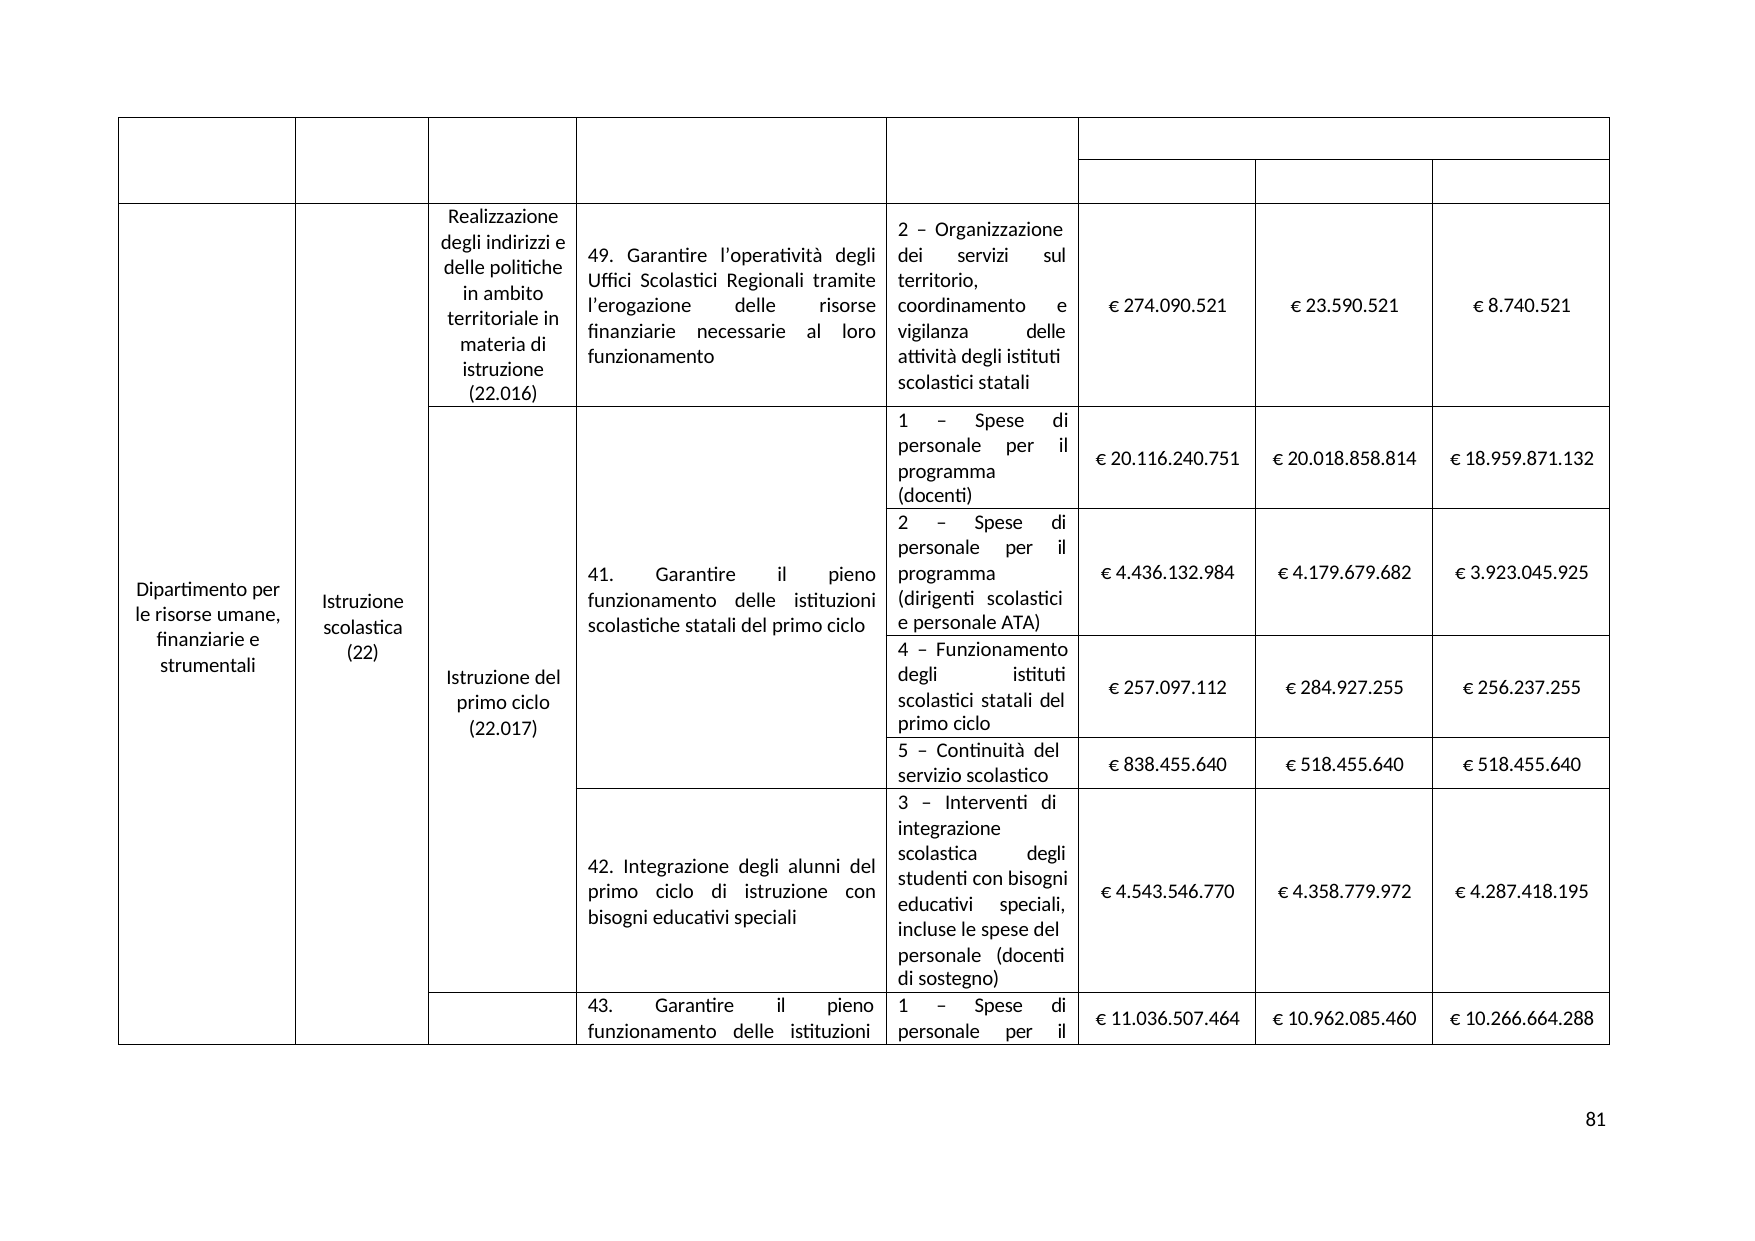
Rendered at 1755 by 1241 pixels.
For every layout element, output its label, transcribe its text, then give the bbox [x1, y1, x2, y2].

table_cell CP 2024 [1433, 160, 1609, 203]
table_cell € 3.923.045.925 [1433, 509, 1609, 635]
table_cell Istruzione del primo ciclo (22.017) [429, 407, 576, 992]
table_cell 42. Integrazione degli alunni del primo ciclo di istruzione con bisogni educativi speciali [577, 789, 886, 992]
table_cell € 256.237.255 [1433, 636, 1609, 737]
table_cell € 4.358.779.972 [1256, 789, 1432, 992]
table_header Risorse stanziate per il triennio 2022 – 2024 [1079, 118, 1609, 159]
table_cell € 8.740.521 [1433, 204, 1609, 406]
table_cell € 518.455.640 [1433, 738, 1609, 788]
table_cell 1 – Spese di personale per il [887, 993, 1078, 1043]
table_cell [429, 993, 576, 1043]
table_cell € 284.927.255 [1256, 636, 1432, 737]
table_cell 43. Garantire il pieno funzionamento delle istituzioni [577, 993, 886, 1043]
table_header Centro di Responsabilità Amministrativa [119, 118, 295, 203]
table_header Obiettivo [577, 118, 886, 203]
table_header Missione [296, 118, 428, 203]
table_header Azioni correlate [887, 118, 1078, 203]
table_cell € 10.266.664.288 [1433, 993, 1609, 1043]
table_cell € 18.959.871.132 [1433, 407, 1609, 508]
table_cell 41. Garantire il pieno funzionamento delle istituzioni scolastiche statali del primo ciclo [577, 407, 886, 788]
table_cell CP 2023 [1256, 160, 1432, 203]
table_cell 4 – Funzionamento degli istituti scolastici statali del primo ciclo [887, 636, 1078, 737]
table_cell € 20.116.240.751 [1079, 407, 1255, 508]
table_cell € 4.543.546.770 [1079, 789, 1255, 992]
table_cell Istruzione scolastica (22) [296, 204, 428, 1043]
table_cell Dipartimento per le risorse umane, finanziarie e strumentali [119, 204, 295, 1043]
table_cell € 274.090.521 [1079, 204, 1255, 406]
table_header Programma [429, 118, 576, 203]
table_cell € 838.455.640 [1079, 738, 1255, 788]
table_cell € 11.036.507.464 [1079, 993, 1255, 1043]
table_cell 1 – Spese di personale per il programma (docenti) [887, 407, 1078, 508]
table_cell € 4.287.418.195 [1433, 789, 1609, 992]
table_cell 3 – Interventi di integrazione scolastica degli studenti con bisogni educativi speciali, incluse le spese del personale (docenti di sostegno) [887, 789, 1078, 992]
table_cell CP 2022 [1079, 160, 1255, 203]
table_cell Realizzazione degli indirizzi e delle politiche in ambito territoriale in materia di istruzione (22.016) [429, 204, 576, 406]
table_cell € 23.590.521 [1256, 204, 1432, 406]
table_cell € 10.962.085.460 [1256, 993, 1432, 1043]
table_cell € 4.179.679.682 [1256, 509, 1432, 635]
table_cell 49. Garantire l’operatività degli Uffici Scolastici Regionali tramite l’erogazione delle risorse finanziarie necessarie al loro funzionamento [577, 204, 886, 406]
table_cell € 20.018.858.814 [1256, 407, 1432, 508]
table_cell 5 – Continuità del servizio scolastico [887, 738, 1078, 788]
table_cell 2 – Spese di personale per il programma (dirigenti scolastici e personale ATA) [887, 509, 1078, 635]
table_cell 2 – Organizzazione dei servizi sul territorio, coordinamento e vigilanza delle attività degli istituti scolastici statali [887, 204, 1078, 406]
table_cell € 257.097.112 [1079, 636, 1255, 737]
table_cell € 4.436.132.984 [1079, 509, 1255, 635]
table_cell € 518.455.640 [1256, 738, 1432, 788]
